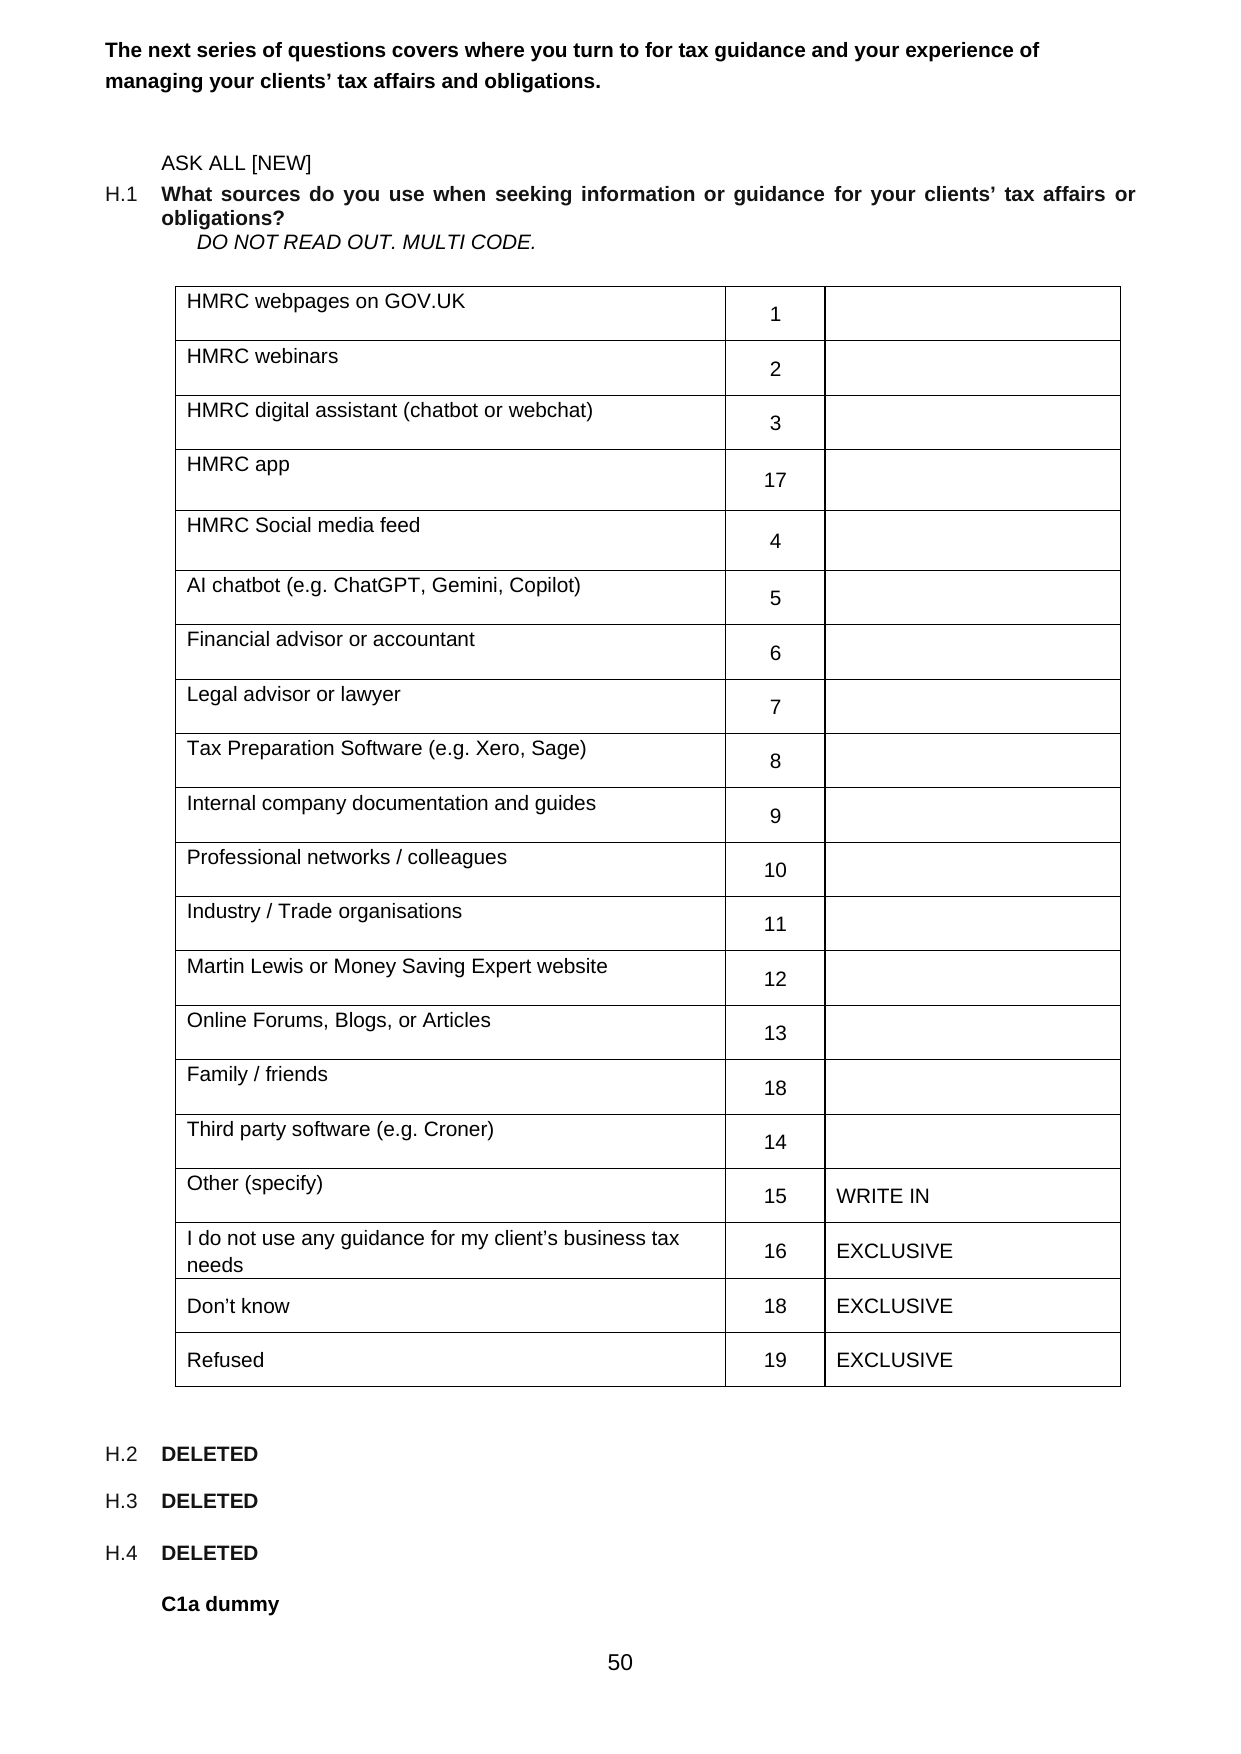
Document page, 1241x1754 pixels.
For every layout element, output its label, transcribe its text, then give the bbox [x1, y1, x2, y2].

table_cell [826, 625, 1120, 678]
table_cell 4 [726, 511, 824, 570]
table_header HMRC webpages on GOV.UK [176, 287, 725, 340]
table_cell Refused [176, 1333, 725, 1386]
table_cell Industry / Trade organisations [176, 897, 725, 950]
table_cell 5 [726, 571, 824, 624]
list DELETED [105, 1441, 1135, 1465]
table_cell Online Forums, Blogs, or Articles [176, 1006, 725, 1059]
table_cell HMRC digital assistant (chatbot or webchat) [176, 396, 725, 449]
table_cell EXCLUSIVE [826, 1333, 1120, 1386]
table_cell Third party software (e.g. Croner) [176, 1115, 725, 1168]
table_cell EXCLUSIVE [826, 1223, 1120, 1277]
table_cell [826, 341, 1120, 395]
table_cell [826, 1006, 1120, 1059]
table_cell Other (specify) [176, 1169, 725, 1222]
table_cell 16 [726, 1223, 824, 1277]
list DELETED [105, 1489, 1135, 1513]
table_cell 19 [726, 1333, 824, 1386]
table_cell 3 [726, 396, 824, 449]
table_cell [826, 1115, 1120, 1168]
table_cell 12 [726, 951, 824, 1005]
table_cell [826, 897, 1120, 950]
subtitle The next series of questions covers where you turn to for tax guidance and your experience of managing your clients’ tax affairs and obligations. [105, 37, 1135, 100]
table_header [826, 287, 1120, 340]
table_cell 18 [726, 1060, 824, 1113]
table_cell 7 [726, 680, 824, 733]
table_cell Family / friends [176, 1060, 725, 1113]
table_cell 11 [726, 897, 824, 950]
table_cell 6 [726, 625, 824, 678]
list DELETED [105, 1540, 1135, 1564]
table_cell 18 [726, 1279, 824, 1332]
table_cell [826, 951, 1120, 1005]
table_cell 8 [726, 734, 824, 787]
table_cell Don’t know [176, 1279, 725, 1332]
subtitle ask all [NEW] [161, 151, 1135, 182]
table_cell 13 [726, 1006, 824, 1059]
table_cell [826, 788, 1120, 842]
table_cell [826, 450, 1120, 509]
table_cell 14 [726, 1115, 824, 1168]
table_cell AI chatbot (e.g. ChatGPT, Gemini, Copilot) [176, 571, 725, 624]
table_cell [826, 511, 1120, 570]
table_cell HMRC app [176, 450, 725, 509]
subtitle do not read out. multi code. [105, 230, 1135, 261]
table_cell HMRC Social media feed [176, 511, 725, 570]
table_header 1 [726, 287, 824, 340]
table_cell Legal advisor or lawyer [176, 680, 725, 733]
table_cell [826, 843, 1120, 896]
list What sources do you use when seeking information or guidance for your clients’ tax affairs or obligations? [105, 182, 1135, 230]
table_cell Martin Lewis or Money Saving Expert website [176, 951, 725, 1005]
table_cell Tax Preparation Software (e.g. Xero, Sage) [176, 734, 725, 787]
table_cell EXCLUSIVE [826, 1279, 1120, 1332]
table_cell 9 [726, 788, 824, 842]
table_cell 17 [726, 450, 824, 509]
table_cell I do not use any guidance for my client’s business tax needs [176, 1223, 725, 1277]
table_cell Internal company documentation and guides [176, 788, 725, 842]
subtitle C1a dummy [161, 1591, 1135, 1623]
table_cell Financial advisor or accountant [176, 625, 725, 678]
table_cell 15 [726, 1169, 824, 1222]
table_cell [826, 680, 1120, 733]
table_cell [826, 1060, 1120, 1113]
table_cell 10 [726, 843, 824, 896]
table_cell [826, 734, 1120, 787]
table_cell 2 [726, 341, 824, 395]
table_cell [826, 571, 1120, 624]
table_cell WRITE IN [826, 1169, 1120, 1222]
table_cell [826, 396, 1120, 449]
table_cell HMRC webinars [176, 341, 725, 395]
table_cell Professional networks / colleagues [176, 843, 725, 896]
